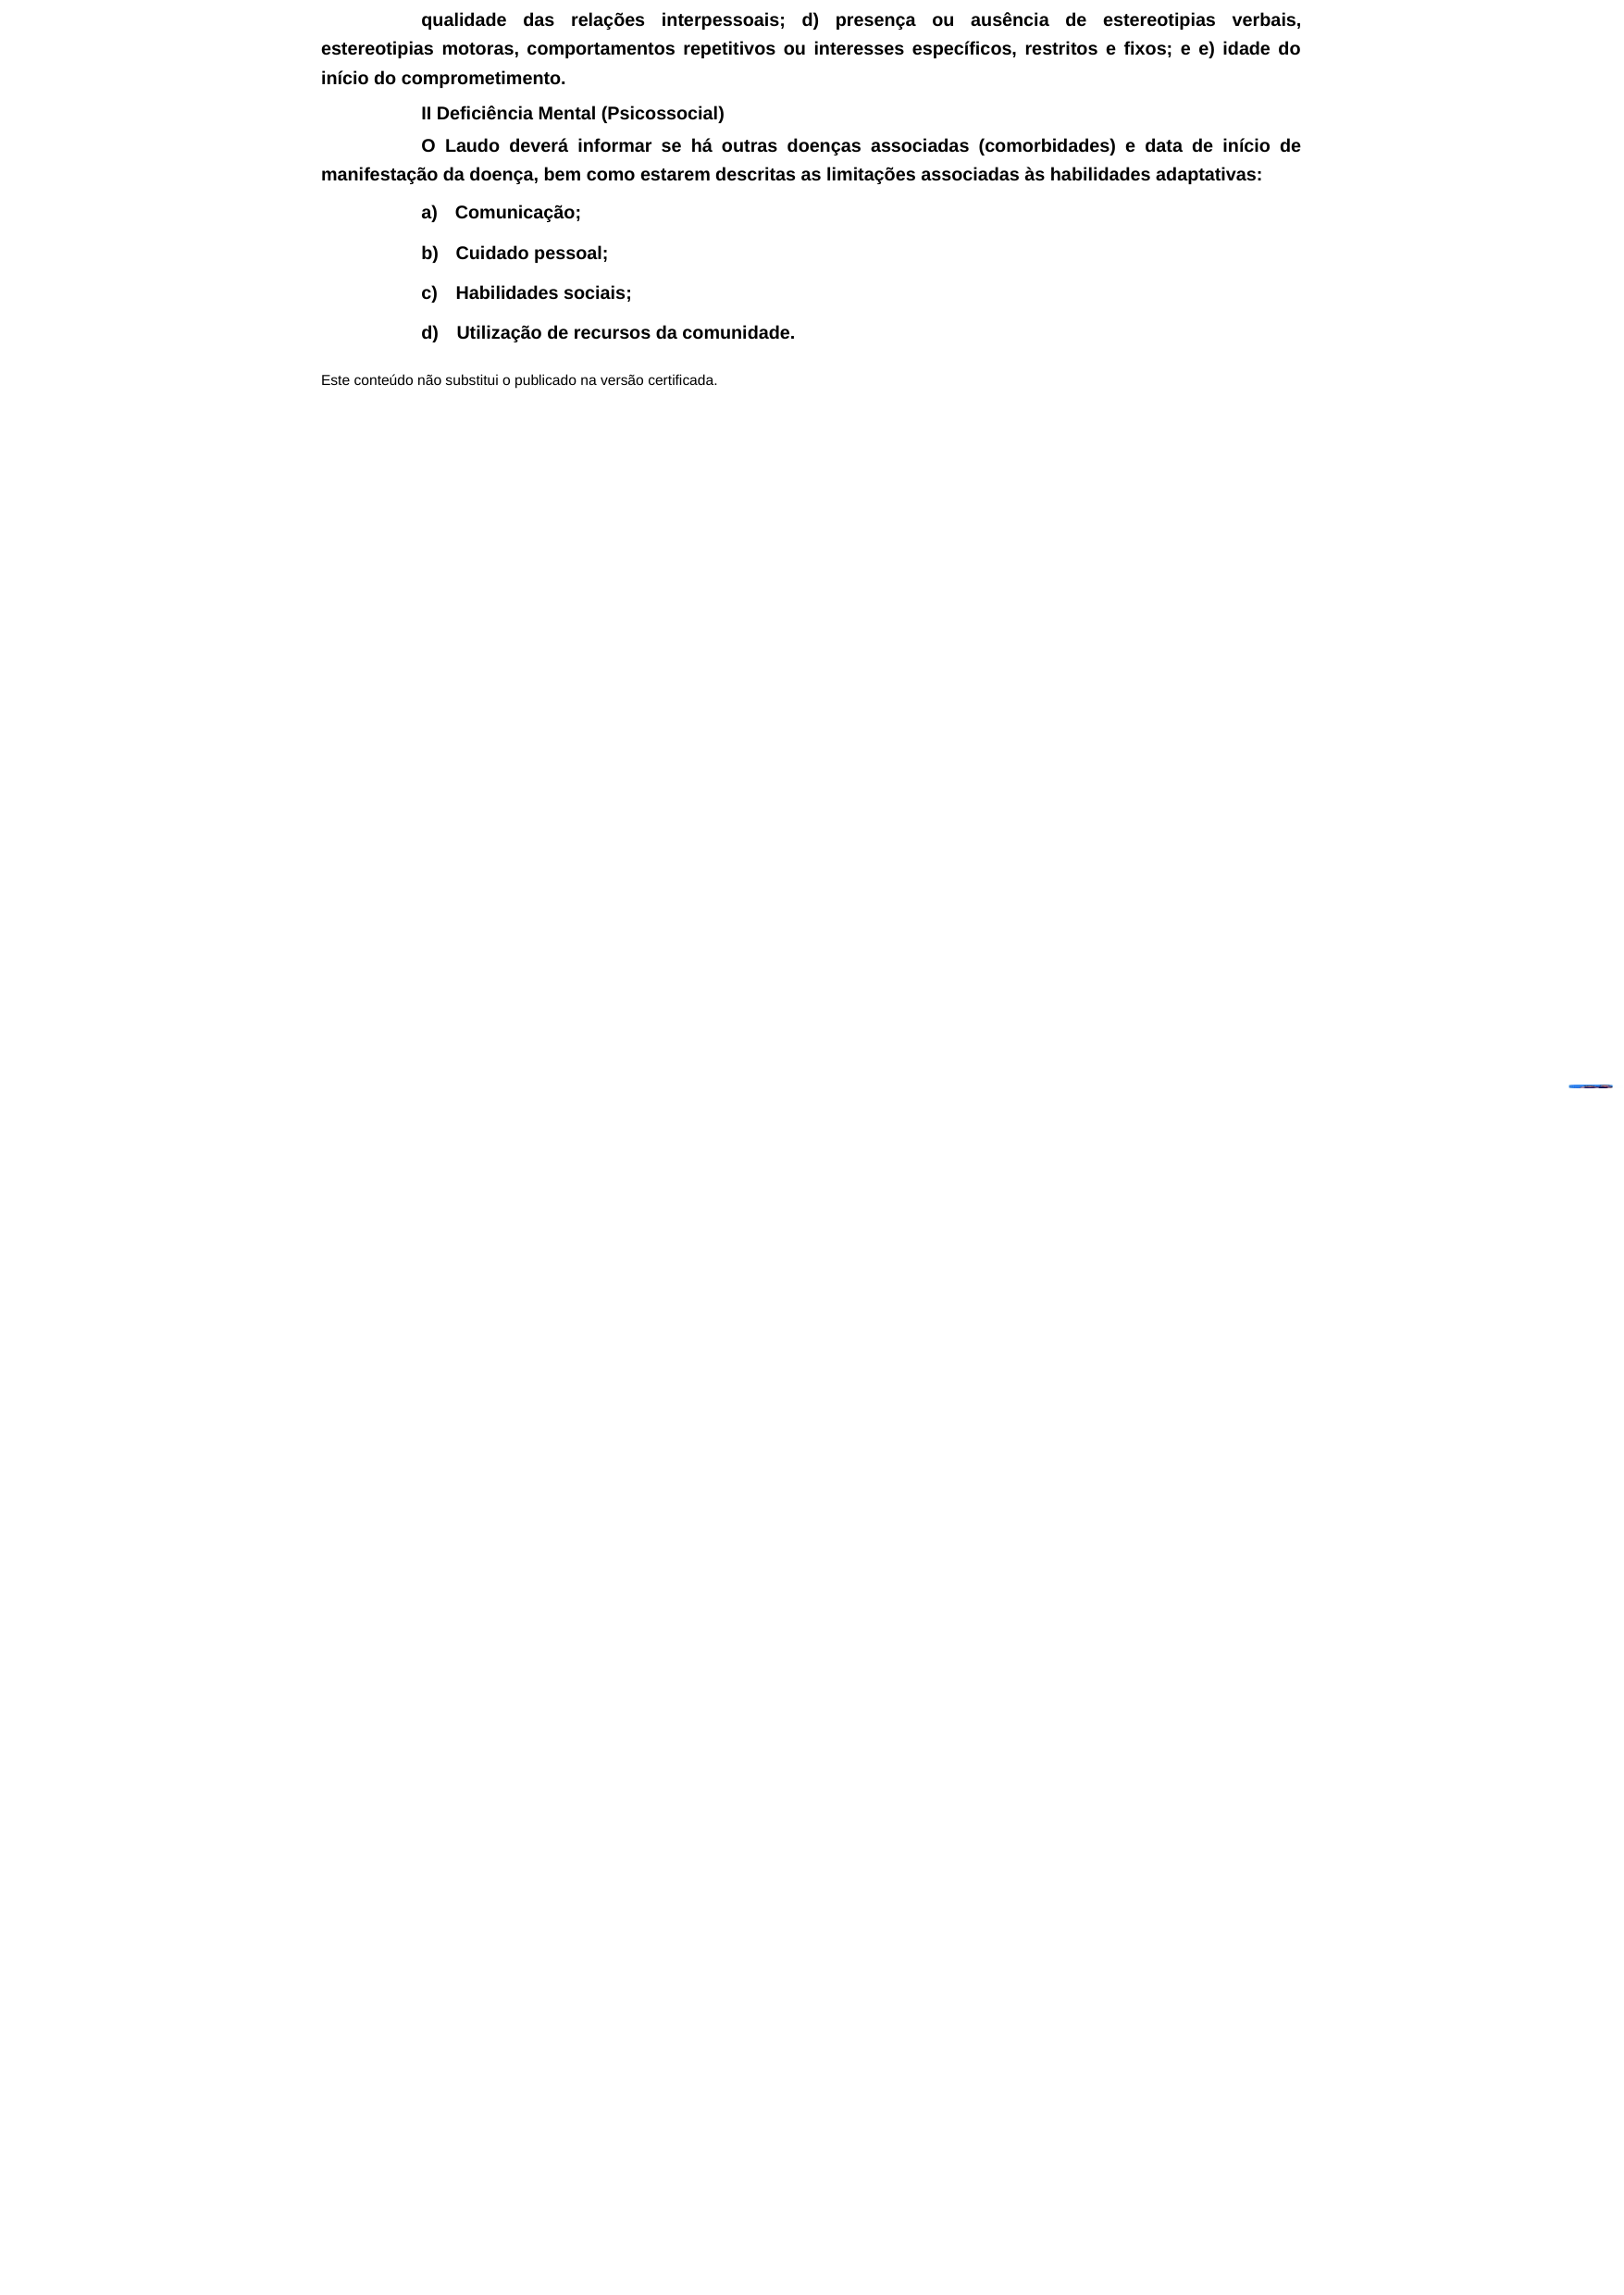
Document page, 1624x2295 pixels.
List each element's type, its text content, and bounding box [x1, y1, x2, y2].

text O Laudo deverá informar se há outras doenças associadas (comorbidades) e data de início de manifestação da doença, bem como estarem descritas as limitações associadas às habilidades adaptativas: [321, 129, 1303, 187]
list Utilização de recursos da comunidade. [321, 307, 1303, 348]
text qualidade das relações interpessoais; d) presença ou ausência de estereotipias verbais, estereotipias motoras, comportamentos repetitivos ou interesses específicos, restritos e fixos; e e) idade do início do comprometimento. [321, 3, 1303, 91]
list Habilidades sociais; [321, 267, 1303, 307]
text Este conteúdo não substitui o publicado na versão certificada. [321, 374, 1303, 388]
list Comunicação; [321, 187, 1303, 228]
picture [1568, 1085, 1623, 1088]
text II Deficiência Mental (Psicossocial) [321, 105, 1303, 123]
list Cuidado pessoal; [321, 228, 1303, 267]
